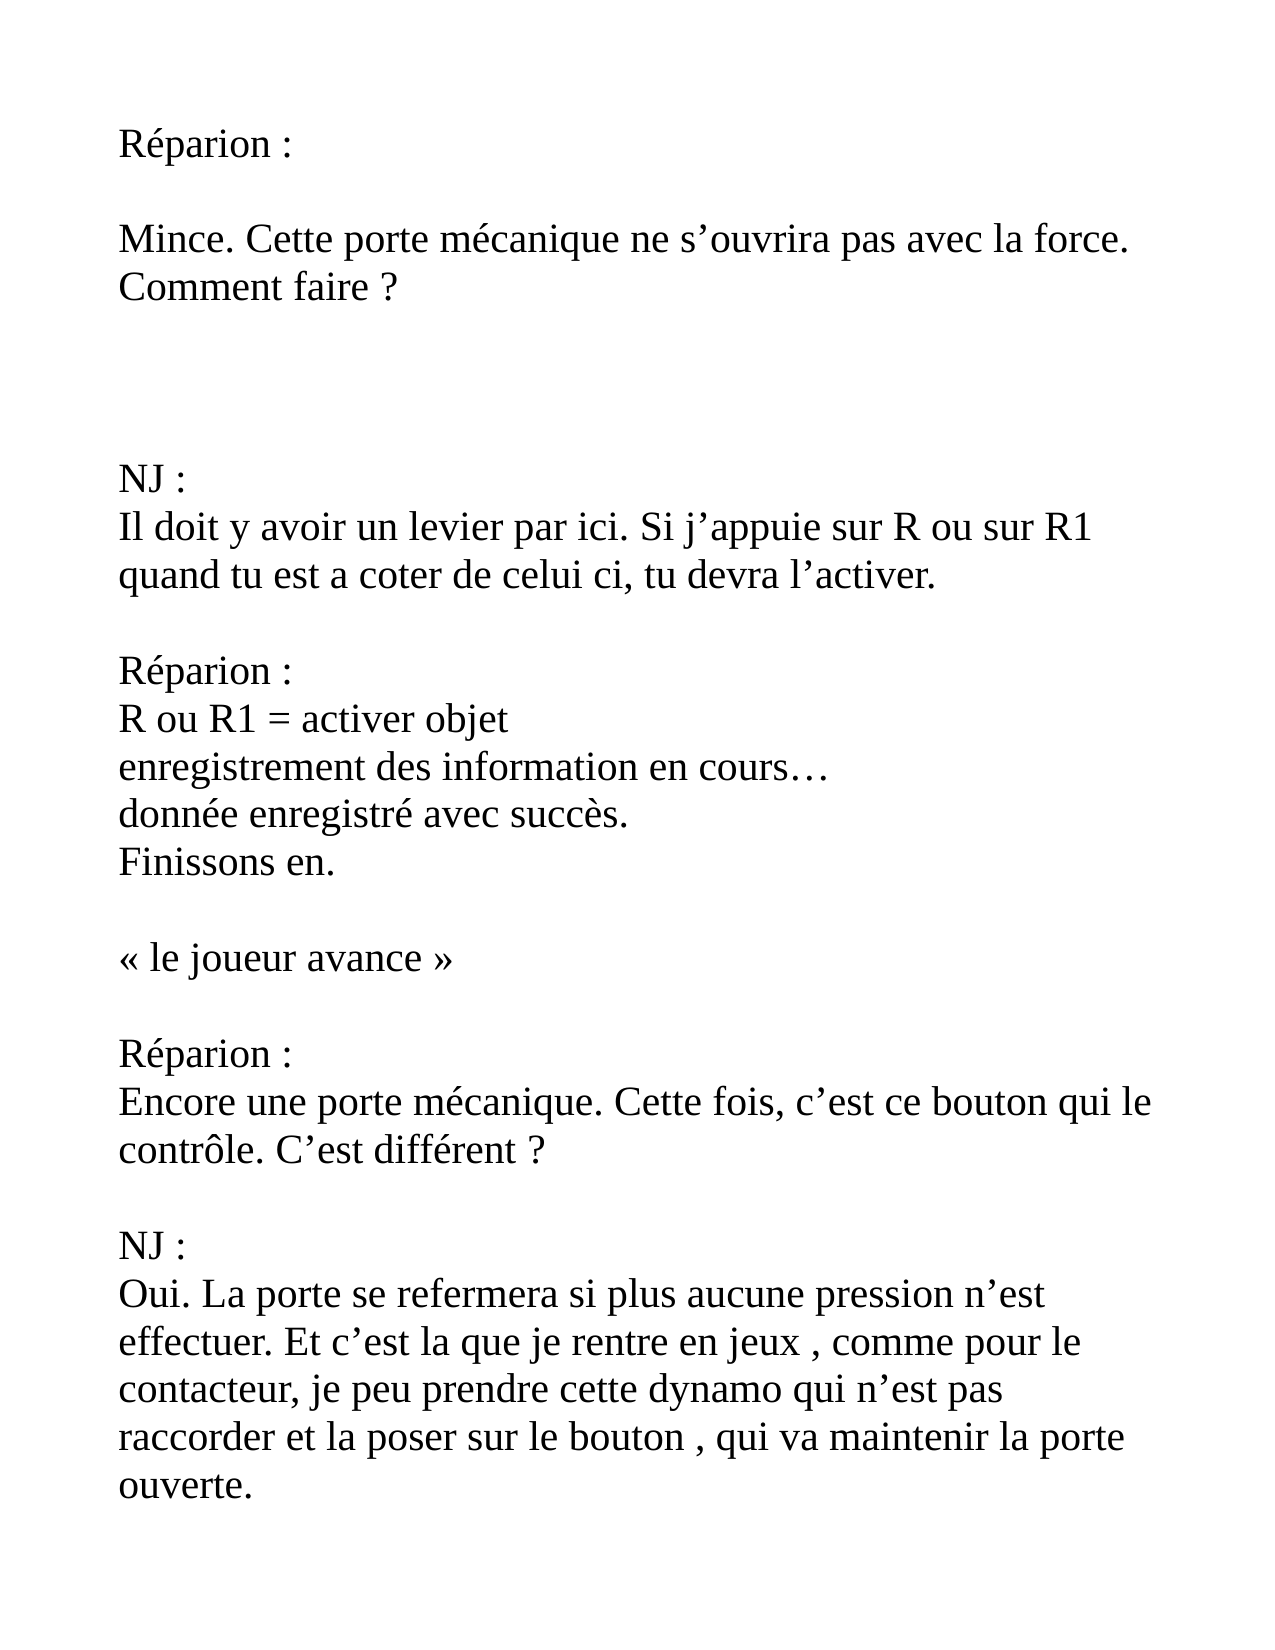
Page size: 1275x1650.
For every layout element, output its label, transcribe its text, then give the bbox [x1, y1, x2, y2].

text Encore une porte mécanique. Cette fois, c’est ce bouton qui le contrôle. C’est différent ? [118, 1076, 1157, 1172]
text « le joueur avance » [118, 933, 1157, 981]
text Il doit y avoir un levier par ici. Si j’appuie sur R ou sur R1 quand tu est a coter de celui ci, tu devra l’activer. [118, 501, 1157, 597]
text NJ : [118, 453, 1157, 501]
text R ou R1 = activer objet [118, 693, 1157, 741]
text NJ : [118, 1220, 1157, 1268]
text Réparion : [118, 645, 1157, 693]
text Réparion : [118, 1028, 1157, 1076]
text Mince. Cette porte mécanique ne s’ouvrira pas avec la force. [118, 214, 1157, 262]
text Comment faire ? [118, 262, 1157, 310]
text donnée enregistré avec succès. [118, 789, 1157, 837]
text Finissons en. [118, 837, 1157, 885]
text enregistrement des information en cours… [118, 741, 1157, 789]
text Réparion : [118, 118, 1157, 166]
text Oui. La porte se refermera si plus aucune pression n’est effectuer. Et c’est la que je rentre en jeux , comme pour le contacteur, je peu prendre cette dynamo qui n’est pas raccorder et la poser sur le bouton , qui va maintenir la porte ouverte. [118, 1268, 1157, 1508]
